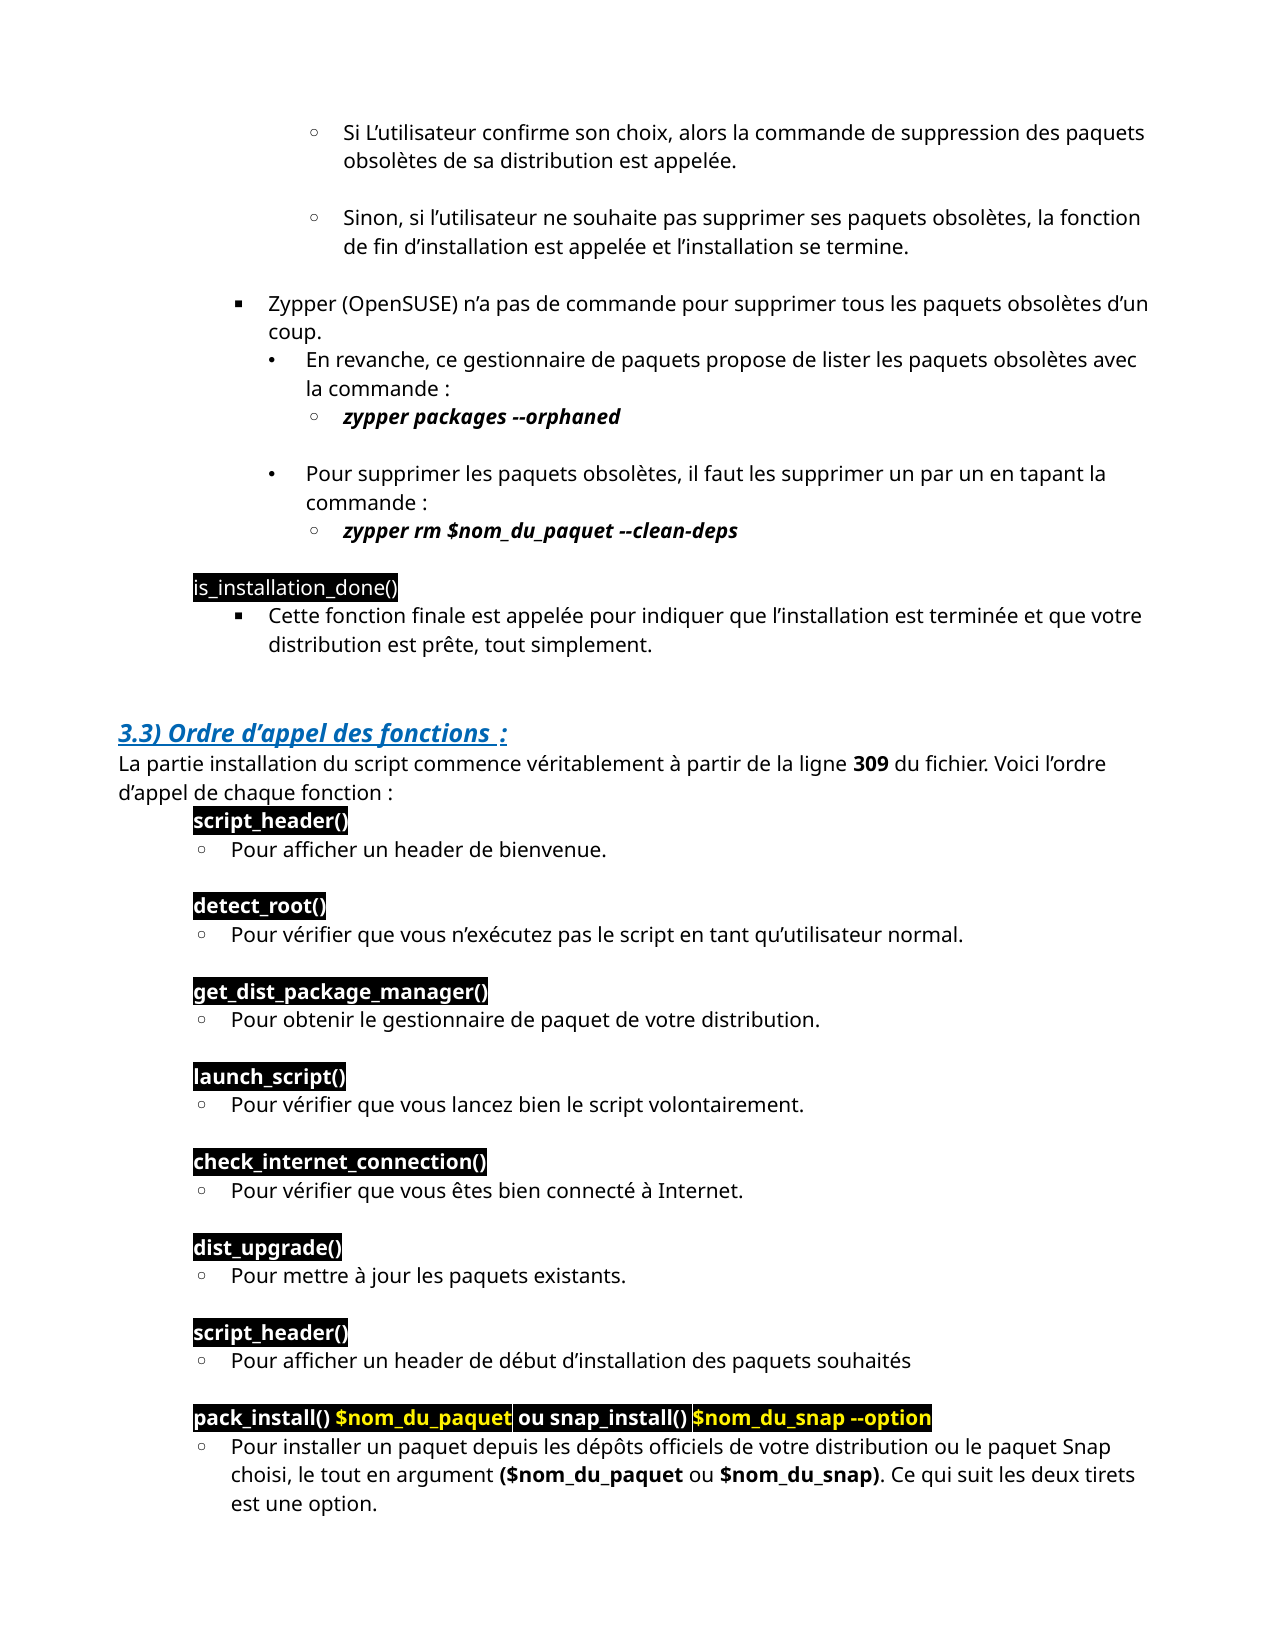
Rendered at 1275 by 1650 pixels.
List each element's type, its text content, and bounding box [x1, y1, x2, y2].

list Pour vérifier que vous êtes bien connecté à Internet. [193, 1176, 1157, 1204]
list get_dist_package_manager() [156, 977, 1157, 1005]
list Pour vérifier que vous n’exécutez pas le script en tant qu’utilisateur normal. [193, 920, 1157, 948]
list En revanche, ce gestionnaire de paquets propose de lister les paquets obsolètes avec la commande : [268, 346, 1157, 402]
list check_internet_connection() [156, 1147, 1157, 1176]
list is_installation_done() [156, 573, 1157, 602]
list Sinon, si l’utilisateur ne souhaite pas supprimer ses paquets obsolètes, la fonction de fin d’installation est appelée et l’installation se termine. [306, 203, 1157, 260]
text 3.3) Ordre d’appel des fonctions : [118, 715, 1157, 749]
list dist_upgrade() [156, 1233, 1157, 1261]
list Pour afficher un header de bienvenue. [193, 835, 1157, 863]
text La partie installation du script commence véritablement à partir de la ligne 309 du fichier. Voici l’ordre d’appel de chaque fonction : [118, 749, 1157, 806]
list detect_root() [156, 892, 1157, 920]
list Cette fonction finale est appelée pour indiquer que l’installation est terminée et que votre distribution est prête, tout simplement. [231, 602, 1157, 658]
list script_header() [156, 806, 1157, 835]
list Pour afficher un header de début d’installation des paquets souhaités [193, 1347, 1157, 1375]
list script_header() [156, 1318, 1157, 1347]
list pack_install() $nom_du_paquet ou snap_install() $nom_du_snap --option [156, 1403, 1157, 1432]
list Pour obtenir le gestionnaire de paquet de votre distribution. [193, 1005, 1157, 1034]
list launch_script() [156, 1062, 1157, 1091]
list Pour vérifier que vous lancez bien le script volontairement. [193, 1091, 1157, 1119]
list Pour mettre à jour les paquets existants. [193, 1261, 1157, 1290]
list Pour installer un paquet depuis les dépôts officiels de votre distribution ou le paquet Snap choisi, le tout en argument ($nom_du_paquet ou $nom_du_snap). Ce qui suit les deux tirets est une option. [193, 1432, 1157, 1517]
list Si L’utilisateur confirme son choix, alors la commande de suppression des paquets obsolètes de sa distribution est appelée. [306, 118, 1157, 175]
list Zypper (OpenSUSE) n’a pas de commande pour supprimer tous les paquets obsolètes d’un coup. [231, 289, 1157, 346]
list zypper packages --orphaned [306, 402, 1157, 431]
list zypper rm $nom_du_paquet --clean-deps [306, 516, 1157, 545]
list Pour supprimer les paquets obsolètes, il faut les supprimer un par un en tapant la commande : [268, 459, 1157, 516]
